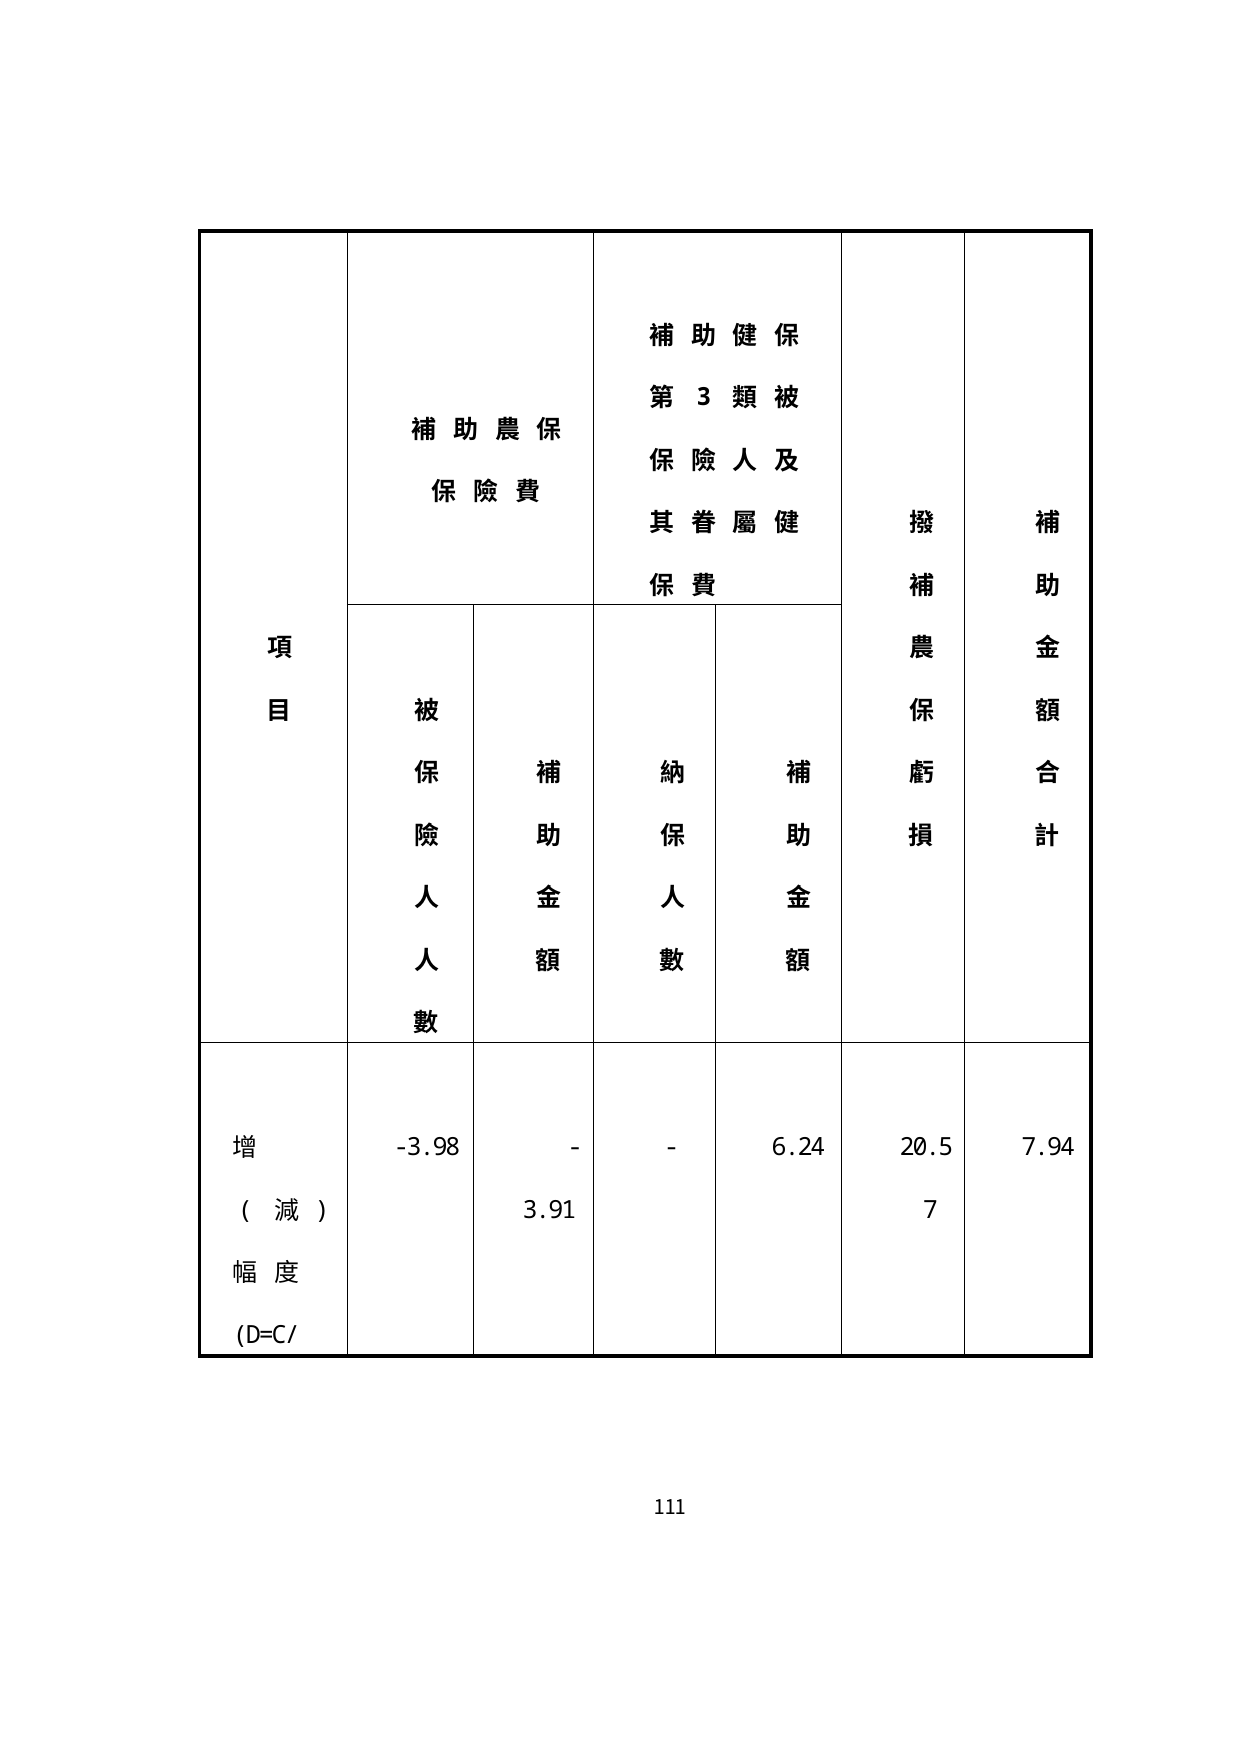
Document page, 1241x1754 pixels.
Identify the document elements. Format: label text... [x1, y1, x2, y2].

table_cell -3.98 [348, 1043, 473, 1354]
table_header 項 目 [201, 233, 347, 1042]
table_cell 增(減)幅度 (D=C/ [201, 1043, 347, 1354]
table_cell 6.24 [716, 1043, 841, 1354]
table_cell -3.91 [474, 1043, 593, 1354]
table_cell - [594, 1043, 715, 1354]
table_cell 被保險人人數 [348, 605, 473, 1042]
table_cell 補助金額 [716, 605, 841, 1042]
table_cell 20.57 [842, 1043, 964, 1354]
table_cell 7.94 [965, 1043, 1089, 1354]
table_header 補助金額合計 [965, 233, 1089, 1042]
table_cell 補助金額 [474, 605, 593, 1042]
table_header 補助農保保險費 [348, 233, 593, 604]
table_header 撥補農保虧損 [842, 233, 964, 1042]
table_header 補助健保第3類被保險人及其眷屬健保費 [594, 233, 841, 604]
table_cell 納保人數 [594, 605, 715, 1042]
